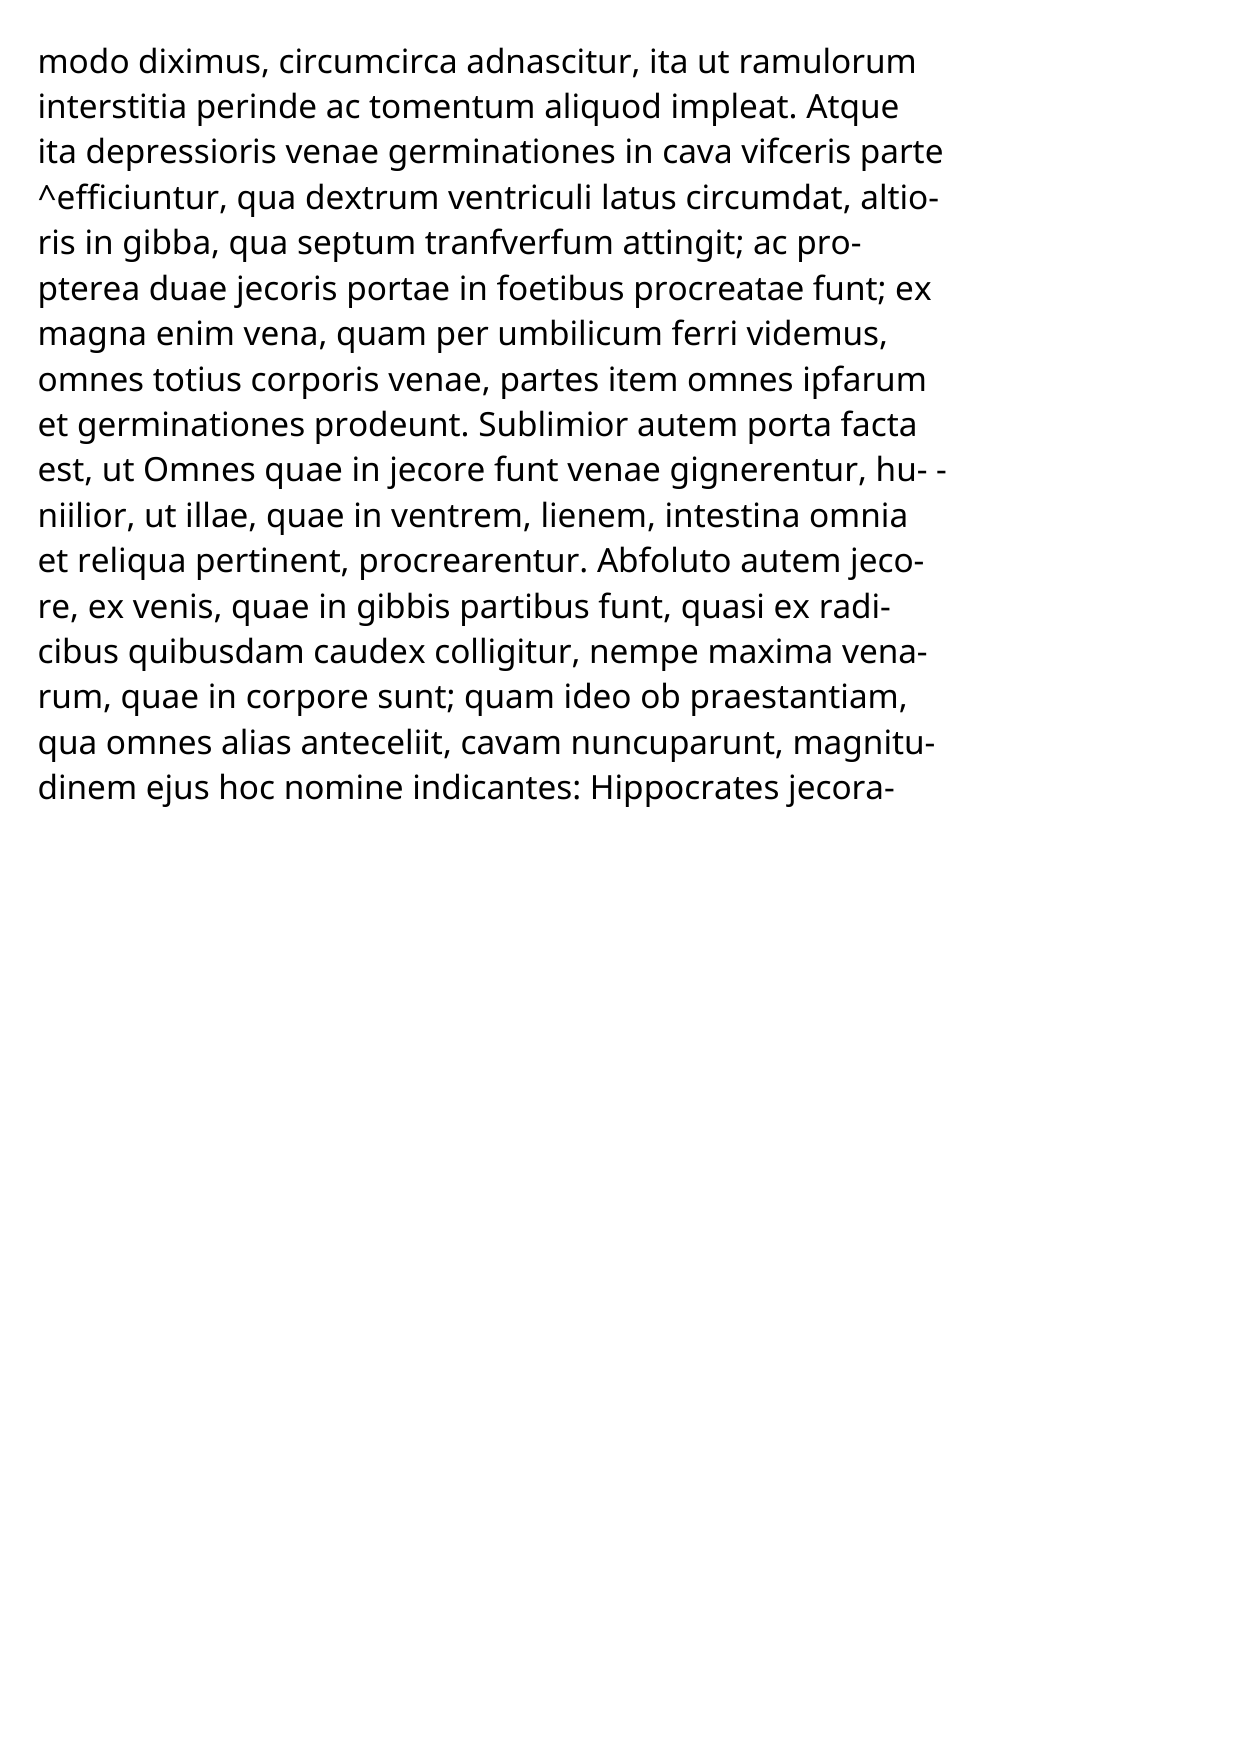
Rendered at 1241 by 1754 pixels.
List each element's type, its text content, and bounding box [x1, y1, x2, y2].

text modo diximus, circumcirca adnascitur, ita ut ramulorum interstitia perinde ac tomentum aliquod impleat. Atque ita depressioris venae germinationes in cava vifceris parte ^efficiuntur, qua dextrum ventriculi latus circumdat, altio- ris in gibba, qua septum tranfverfum attingit; ac pro- pterea duae jecoris portae in foetibus procreatae funt; ex magna enim vena, quam per umbilicum ferri videmus, omnes totius corporis venae, partes item omnes ipfarum et germinationes prodeunt. Sublimior autem porta facta est, ut Omnes quae in jecore funt venae gignerentur, hu- - niilior, ut illae, quae in ventrem, lienem, intestina omnia et reliqua pertinent, procrearentur. Abfoluto autem jeco- re, ex venis, quae in gibbis partibus funt, quasi ex radi- cibus quibusdam caudex colligitur, nempe maxima vena- rum, quae in corpore sunt; quam ideo ob praestantiam, qua omnes alias anteceliit, cavam nuncuparunt, magnitu- dinem ejus hoc nomine indicantes: Hippocrates jecora- [37, 37, 1203, 809]
